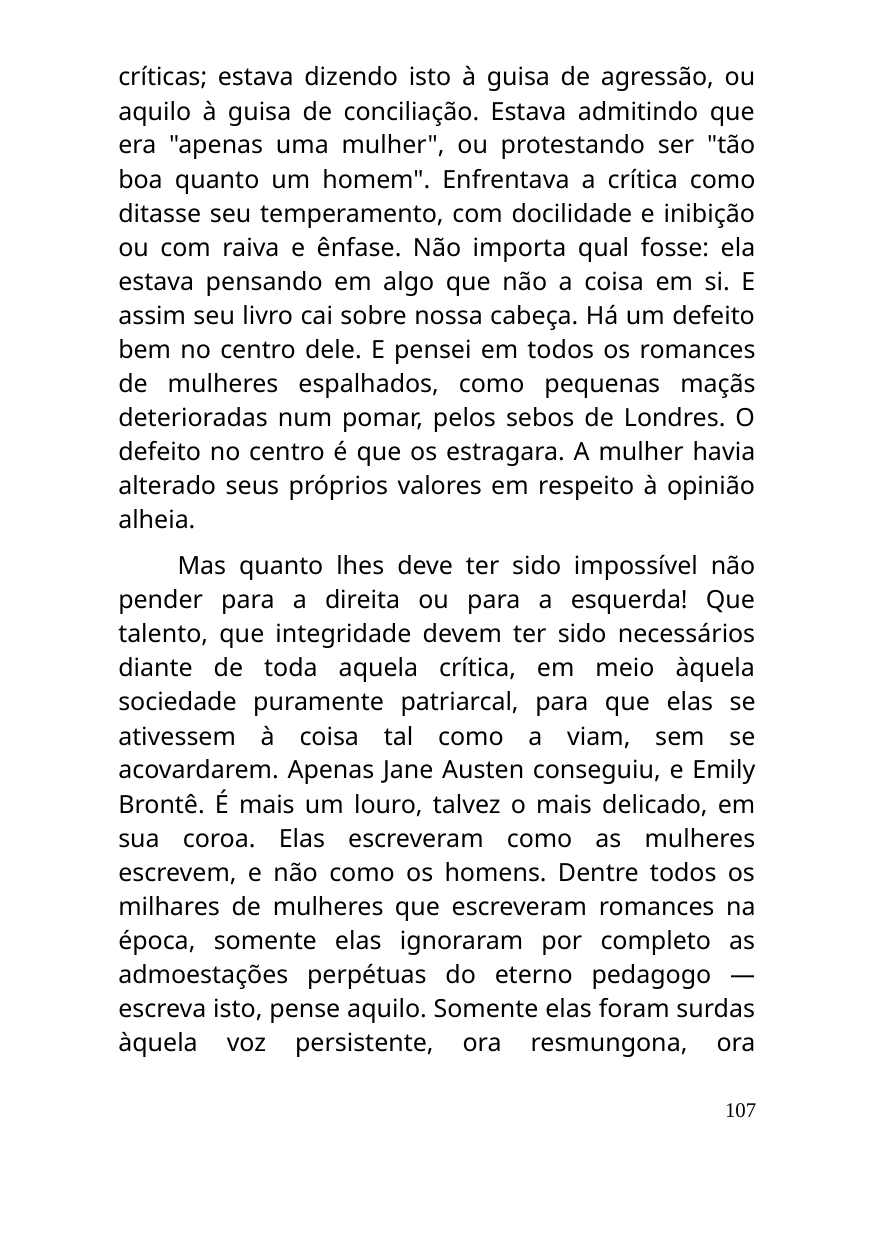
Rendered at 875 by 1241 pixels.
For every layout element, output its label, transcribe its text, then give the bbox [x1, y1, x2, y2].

text críticas; estava dizendo isto à guisa de agressão, ou aquilo à guisa de conciliação. Estava admitindo que era "apenas uma mulher", ou protestando ser "tão boa quanto um homem". Enfrentava a crítica como ditasse seu temperamento, com docilidade e inibição ou com raiva e ênfase. Não importa qual fosse: ela estava pensando em algo que não a coisa em si. E assim seu livro cai sobre nossa cabeça. Há um defeito bem no centro dele. E pensei em todos os romances de mulheres espalhados, como pequenas maçãs deterioradas num pomar, pelos sebos de Londres. O defeito no centro é que os estragara. A mulher havia alterado seus próprios valores em respeito à opinião alheia. [118, 59, 756, 536]
text Mas quanto lhes deve ter sido impossível não pender para a direita ou para a esquerda! Que talento, que integridade devem ter sido necessários diante de toda aquela crítica, em meio àquela sociedade puramente patriarcal, para que elas se ativessem à coisa tal como a viam, sem se acovardarem. Apenas Jane Austen conseguiu, e Emily Brontê. É mais um louro, talvez o mais delicado, em sua coroa. Elas escreveram como as mulheres escrevem, e não como os homens. Dentre todos os milhares de mulheres que escreveram romances na época, somente elas ignoraram por completo as admoestações perpétuas do eterno pedagogo — escreva isto, pense aquilo. Somente elas foram surdas àquela voz persistente, ora resmungona, ora [118, 548, 756, 1059]
